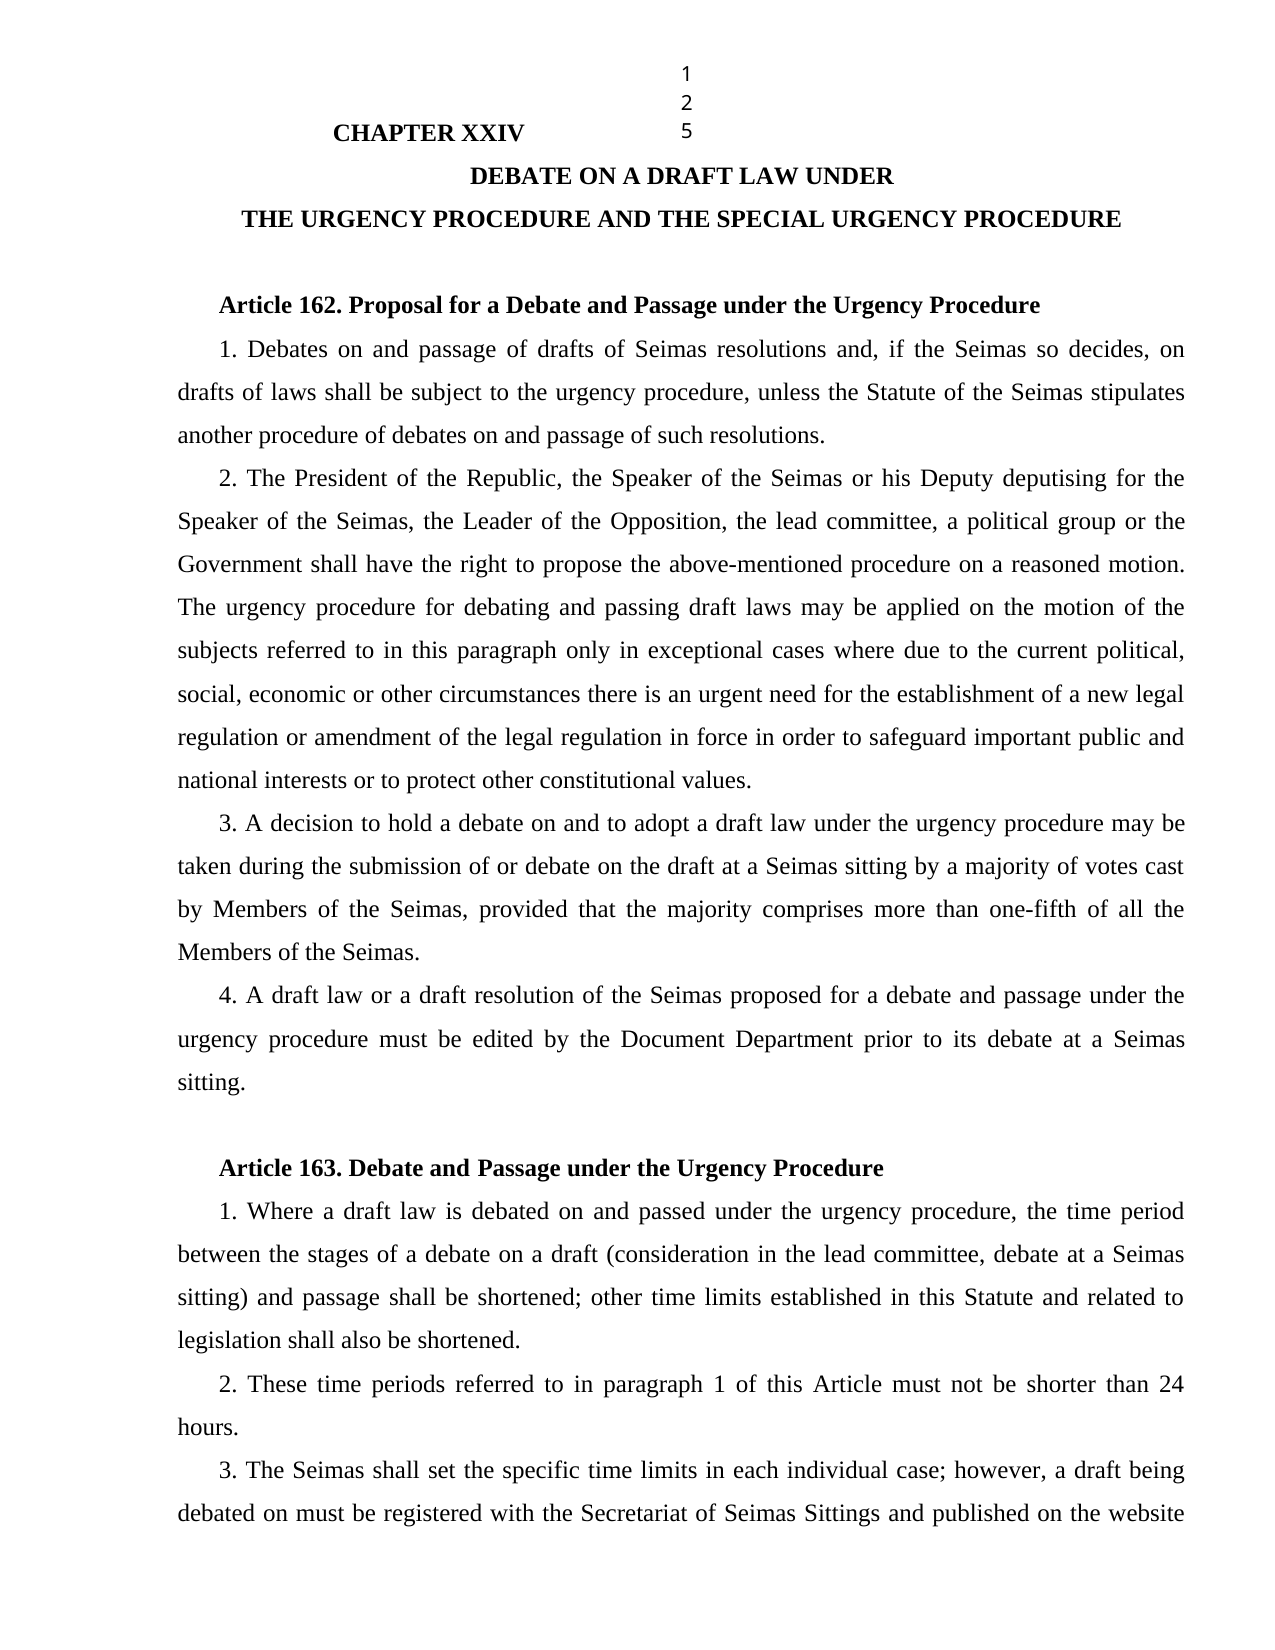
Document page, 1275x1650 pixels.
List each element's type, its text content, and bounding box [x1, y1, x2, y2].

text 1. Debates on and passage of drafts of Seimas resolutions and, if the Seimas so decides, on drafts of laws shall be subject to the urgency procedure, unless the Statute of the Seimas stipulates another procedure of debates on and passage of such resolutions. [177, 334, 1186, 449]
text 2. These time periods referred to in paragraph 1 of this Article must not be shorter than 24 hours. [177, 1369, 1186, 1441]
text Article 162. Proposal for a Debate and Passage under the Urgency Procedure [177, 291, 1186, 319]
text 4. A draft law or a draft resolution of the Seimas proposed for a debate and passage under the urgency procedure must be edited by the Document Department prior to its debate at a Seimas sitting. [177, 981, 1186, 1096]
text 3. The Seimas shall set the specific time limits in each individual case; however, a draft being debated on must be registered with the Secretariat of Seimas Sittings and published on the website [177, 1455, 1186, 1527]
text Chapter XXIV [177, 118, 1186, 147]
text THE URGENCY PROCEDURE AND THE SPECIAL URGENCY PROCEDURE [177, 204, 1186, 233]
text 3. A decision to hold a debate on and to adopt a draft law under the urgency procedure may be taken during the submission of or debate on the draft at a Seimas sitting by a majority of votes cast by Members of the Seimas, provided that the majority comprises more than one-fifth of all the Members of the Seimas. [177, 808, 1186, 966]
text 1. Where a draft law is debated on and passed under the urgency procedure, the time period between the stages of a debate on a draft (consideration in the lead committee, debate at a Seimas sitting) and passage shall be shortened; other time limits established in this Statute and related to legislation shall also be shortened. [177, 1196, 1186, 1354]
text DEBATE ON A DRAFT LAW UNDER [177, 161, 1186, 190]
text 2. The President of the Republic, the Speaker of the Seimas or his Deputy deputising for the Speaker of the Seimas, the Leader of the Opposition, the lead committee, a political group or the Government shall have the right to propose the above-mentioned procedure on a reasoned motion. The urgency procedure for debating and passing draft laws may be applied on the motion of the subjects referred to in this paragraph only in exceptional cases where due to the current political, social, economic or other circumstances there is an urgent need for the establishment of a new legal regulation or amendment of the legal regulation in force in order to safeguard important public and national interests or to protect other constitutional values. [177, 463, 1186, 794]
text Article 163. Debate and Passage under the Urgency Procedure [177, 1153, 1186, 1182]
